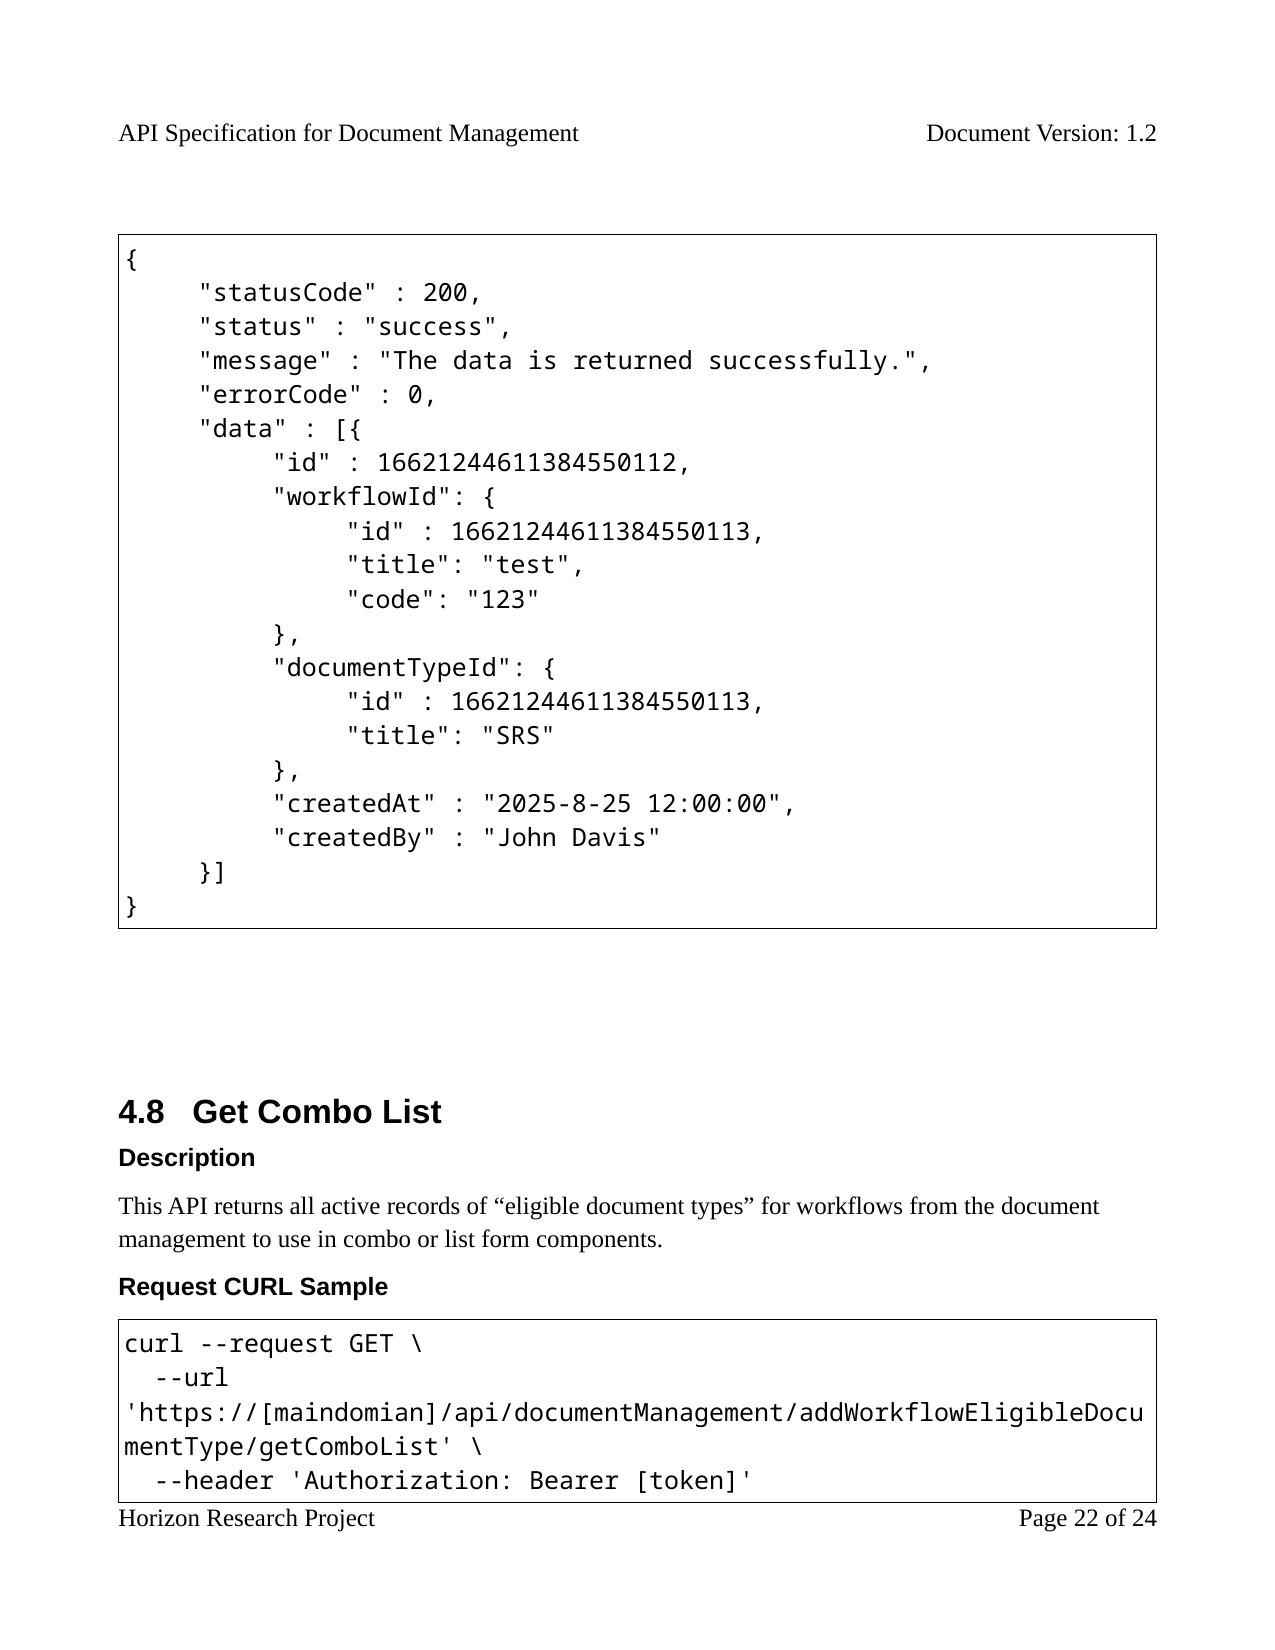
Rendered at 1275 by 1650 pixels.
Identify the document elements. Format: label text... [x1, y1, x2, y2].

text This API returns all active records of “eligible document types” for workflows from the document management to use in combo or list form components. [118, 1191, 1157, 1253]
subtitle Get Combo List [118, 1092, 1157, 1131]
text Request CURL Sample [118, 1272, 1157, 1300]
text Description [118, 1143, 1157, 1172]
table_header { "statusCode" : 200, "status" : "success", "message" : "The data is returned successfully.", "errorCode" : 0, "data" : [{ "id" : 16621244611384550112, "workflowId": { "id" : 16621244611384550113, "title": "test", "code": "123" }, "documentTypeId": { "id" : 16621244611384550113, "title": "SRS" }, "createdAt" : "2025-8-25 12:00:00", "createdBy" : "John Davis" }] } [119, 235, 1156, 928]
table_header curl --request GET \ --url 'https://[maindomian]/api/documentManagement/addWorkflowEligibleDocumentType/getComboList' \ --header 'Authorization: Bearer [token]' [119, 1320, 1156, 1502]
